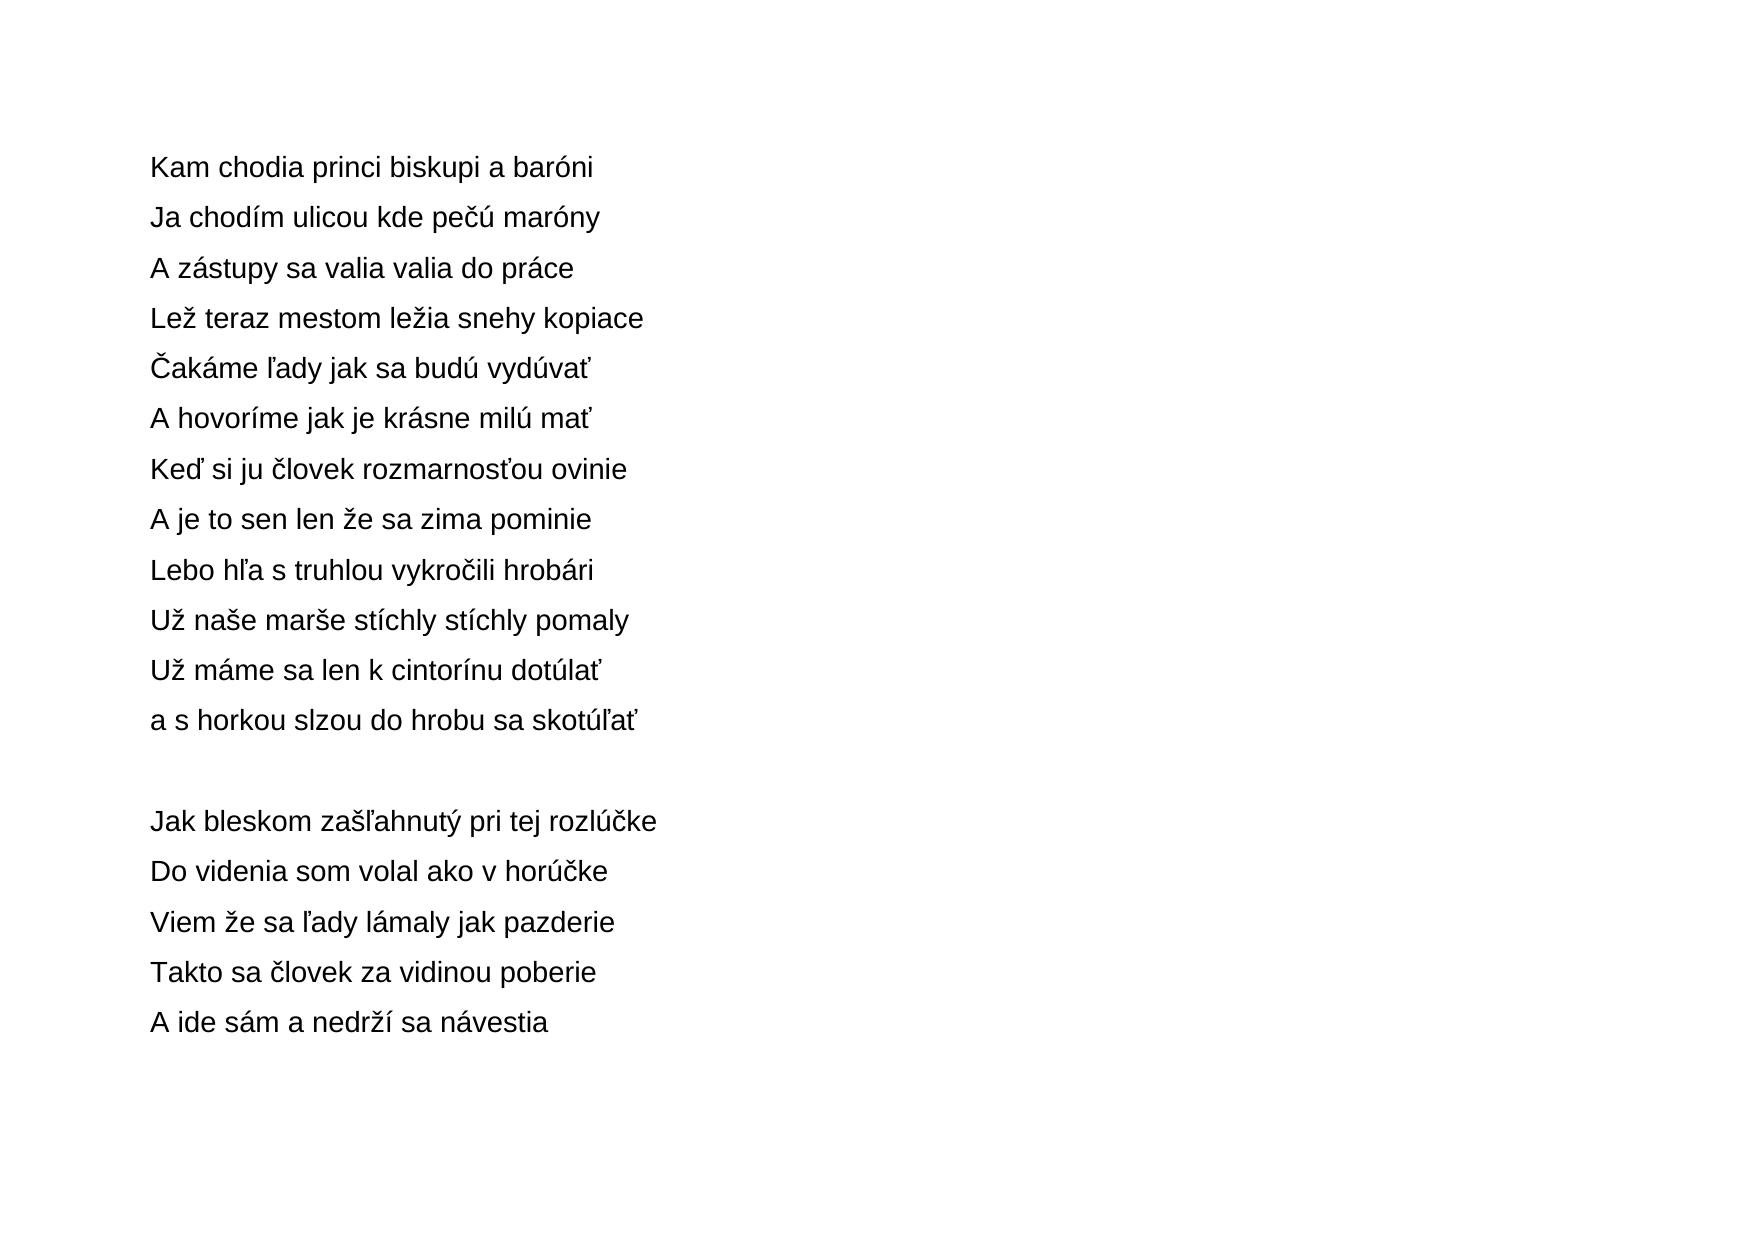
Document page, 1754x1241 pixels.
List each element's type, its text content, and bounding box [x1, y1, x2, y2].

text A ide sám a nedrží sa návestia [150, 1005, 1242, 1039]
text Lebo hľa s truhlou vykročili hrobári [150, 552, 1242, 586]
text Čakáme ľady jak sa budú vydúvať [150, 351, 1242, 385]
text Ja chodím ulicou kde pečú maróny [150, 200, 1242, 234]
text A zástupy sa valia valia do práce [150, 251, 1242, 284]
text Keď si ju človek rozmarnosťou ovinie [150, 452, 1242, 485]
text Jak bleskom zašľahnutý pri tej rozlúčke [150, 804, 1242, 838]
text Takto sa človek za vidinou poberie [150, 955, 1242, 988]
text Už máme sa len k cintorínu dotúlať [150, 653, 1242, 687]
text Lež teraz mestom ležia snehy kopiace [150, 301, 1242, 334]
text Viem že sa ľady lámaly jak pazderie [150, 905, 1242, 938]
text Do videnia som volal ako v horúčke [150, 854, 1242, 888]
text A je to sen len že sa zima pominie [150, 502, 1242, 536]
text Už naše marše stíchly stíchly pomaly [150, 603, 1242, 636]
text A hovoríme jak je krásne milú mať [150, 402, 1242, 435]
text a s horkou slzou do hrobu sa skotúľať [150, 703, 1242, 737]
text Kam chodia princi biskupi a baróni [150, 150, 1242, 183]
